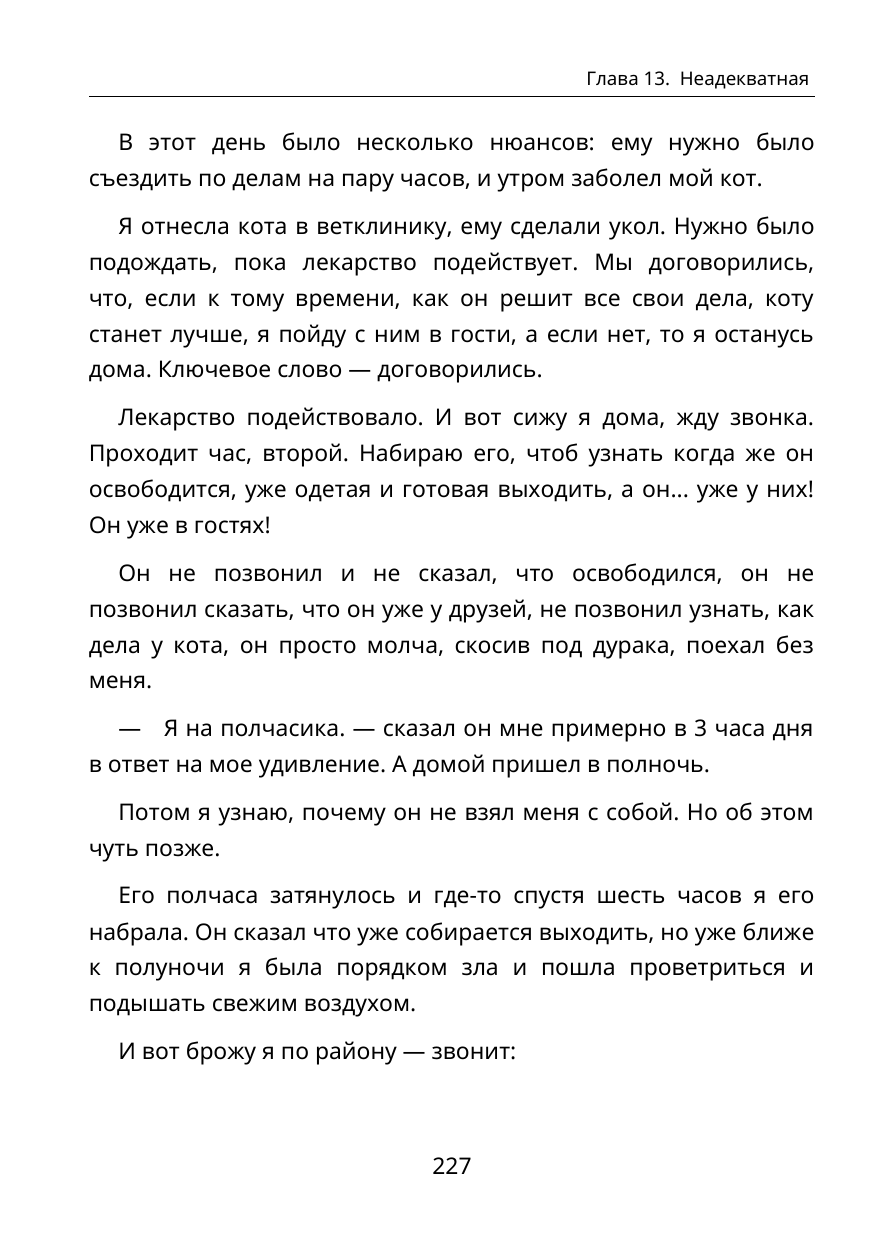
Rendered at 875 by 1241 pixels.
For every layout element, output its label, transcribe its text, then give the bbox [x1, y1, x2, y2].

text Я отнесла кота в ветклинику, ему сделали укол. Нужно было подождать, пока лекарство подействует. Мы договорились, что, если к тому времени, как он решит все свои дела, коту станет лучше, я пойду с ним в гости, а если нет, то я останусь дома. Ключевое слово — договорились. [88, 210, 815, 385]
list Я на полчасика. — сказал он мне примерно в 3 часа дня в ответ на мое удивление. А домой пришел в полночь. [88, 712, 815, 779]
text Его полчаса затянулось и где-то спустя шесть часов я его набрала. Он сказал что уже собирается выходить, но уже ближе к полуночи я была порядком зла и пошла проветриться и подышать свежим воздухом. [88, 879, 815, 1018]
text В этот день было несколько нюансов: ему нужно было съездить по делам на пару часов, и утром заболел мой кот. [88, 126, 815, 193]
text Он не позвонил и не сказал, что освободился, он не позвонил сказать, что он уже у друзей, не позвонил узнать, как дела у кота, он просто молча, скосив под дурака, поехал без меня. [88, 557, 815, 696]
text Лекарство подействовало. И вот сижу я дома, жду звонка. Проходит час, второй. Набираю его, чтоб узнать когда же он освободится, уже одетая и готовая выходить, а он... уже у них! Он уже в гостях! [88, 401, 815, 540]
text И вот брожу я по району — звонит: [88, 1035, 815, 1066]
text Потом я узнаю, почему он не взял меня с собой. Но об этом чуть позже. [88, 796, 815, 863]
